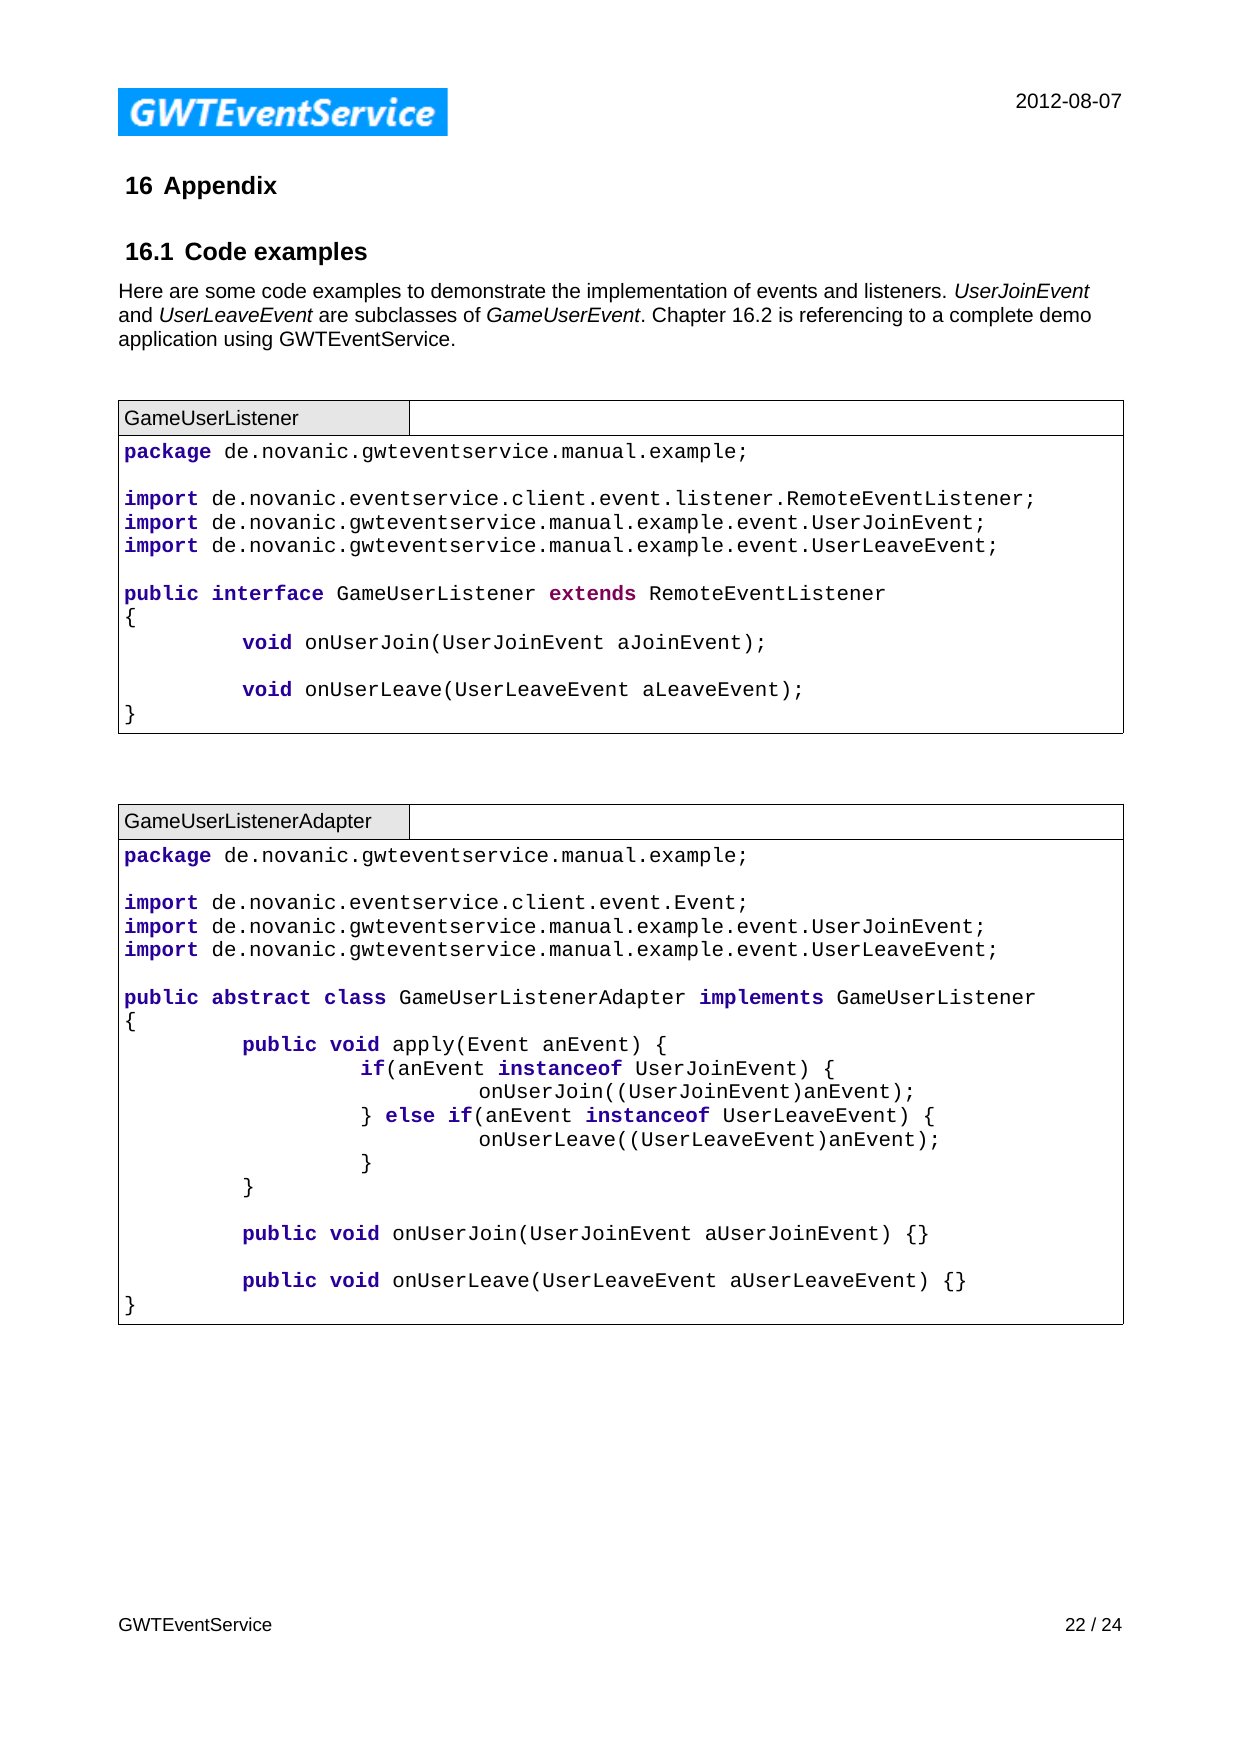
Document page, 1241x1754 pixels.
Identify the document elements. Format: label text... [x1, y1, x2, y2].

table_cell package de.novanic.gwteventservice.manual.example; import de.novanic.eventservice.client.event.Event; import de.novanic.gwteventservice.manual.example.event.UserJoinEvent; import de.novanic.gwteventservice.manual.example.event.UserLeaveEvent; public abstract class GameUserListenerAdapter implements GameUserListener { public void apply(Event anEvent) { if(anEvent instanceof UserJoinEvent) { onUserJoin((UserJoinEvent)anEvent); } else if(anEvent instanceof UserLeaveEvent) { onUserLeave((UserLeaveEvent)anEvent); } } public void onUserJoin(UserJoinEvent aUserJoinEvent) {} public void onUserLeave(UserLeaveEvent aUserLeaveEvent) {} } [119, 840, 1123, 1324]
text Here are some code examples to demonstrate the implementation of events and listeners. UserJoinEvent and UserLeaveEvent are subclasses of GameUserEvent. Chapter 16.2 is referencing to a complete demo application using GWTEventService. [118, 279, 1122, 351]
table_cell package de.novanic.gwteventservice.manual.example; import de.novanic.eventservice.client.event.listener.RemoteEventListener; import de.novanic.gwteventservice.manual.example.event.UserJoinEvent; import de.novanic.gwteventservice.manual.example.event.UserLeaveEvent; public interface GameUserListener extends RemoteEventListener { void onUserJoin(UserJoinEvent aJoinEvent); void onUserLeave(UserLeaveEvent aLeaveEvent); } [119, 436, 1123, 733]
table_header [410, 401, 1123, 435]
table_header GameUserListener [119, 401, 409, 435]
table_header [410, 805, 1123, 839]
table_header GameUserListenerAdapter [119, 805, 409, 839]
subtitle Appendix [118, 171, 1122, 200]
picture [118, 88, 448, 136]
subtitle Code examples [118, 237, 1122, 266]
